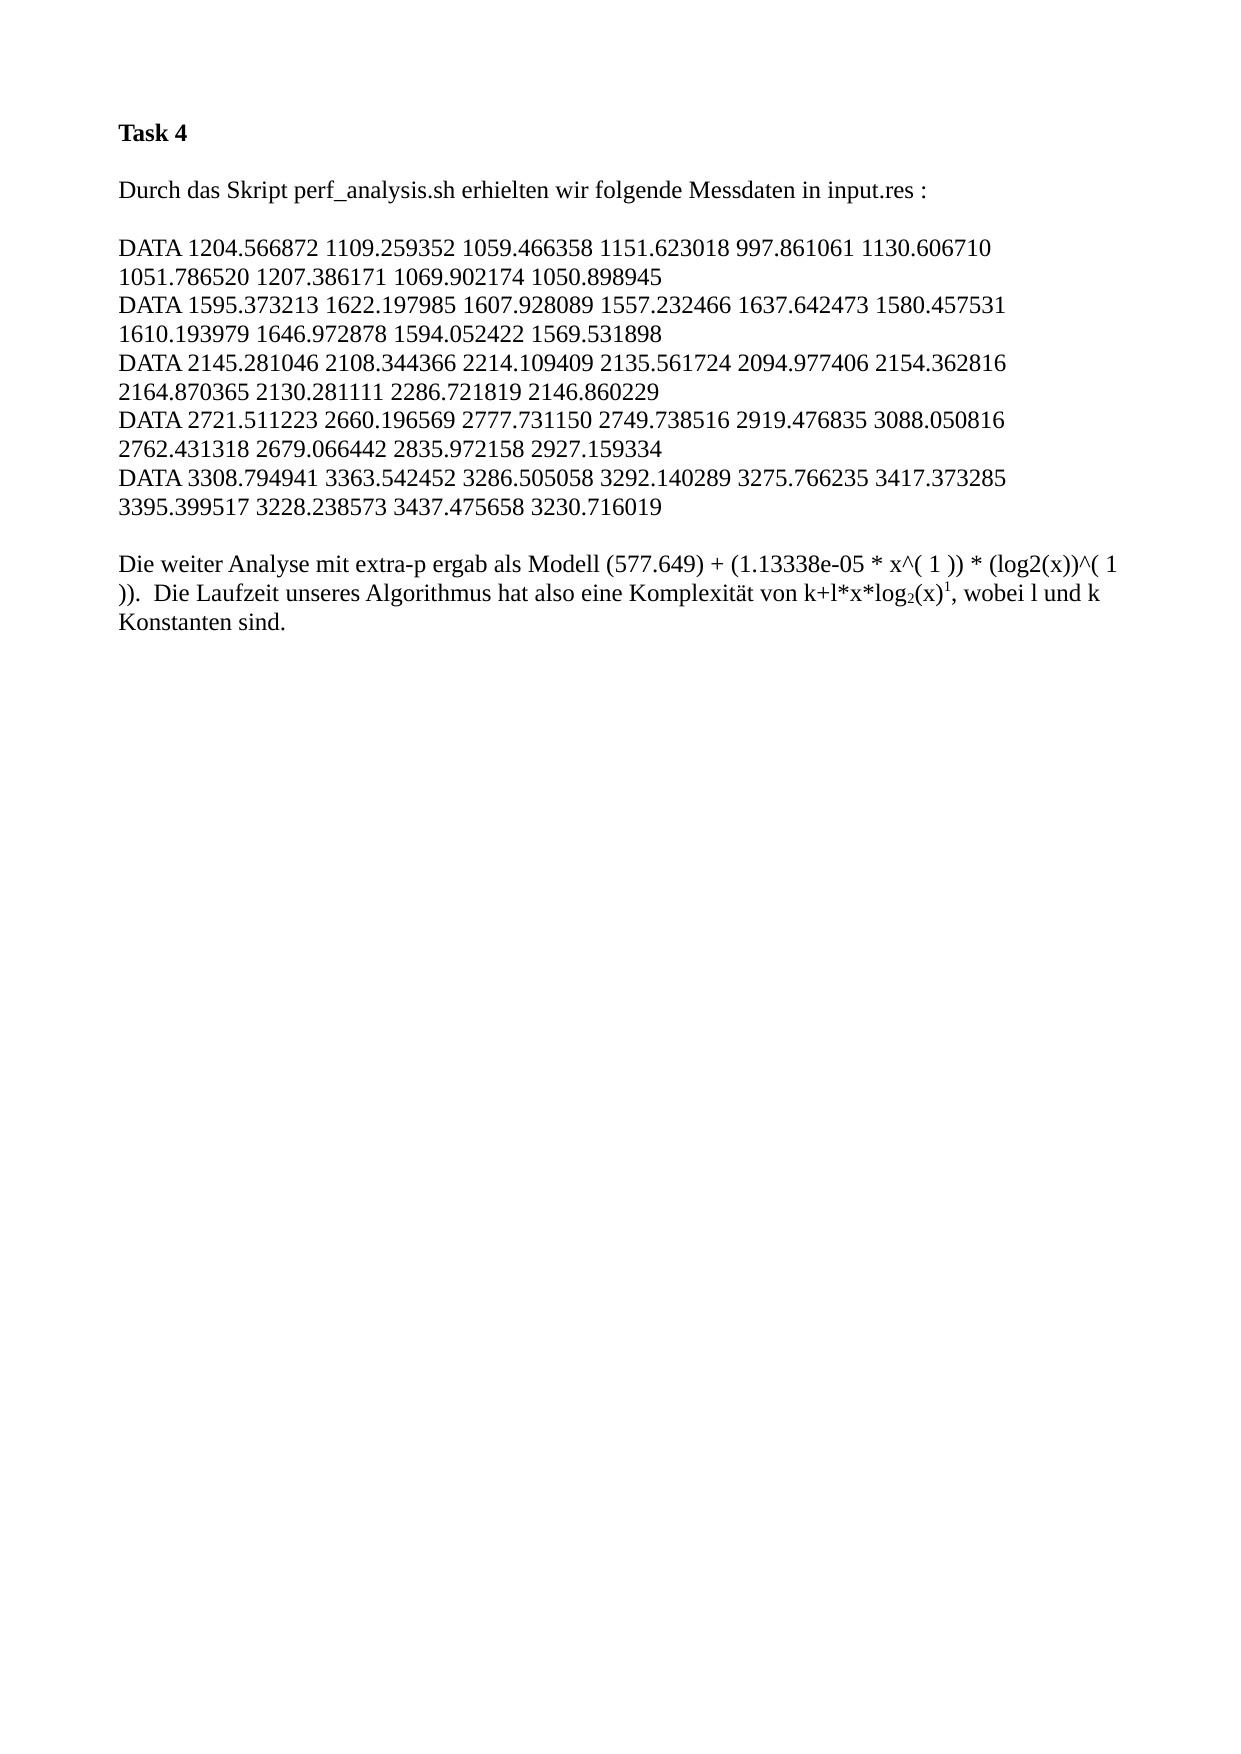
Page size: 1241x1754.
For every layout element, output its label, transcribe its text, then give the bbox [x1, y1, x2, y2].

text DATA 1204.566872 1109.259352 1059.466358 1151.623018 997.861061 1130.606710 1051.786520 1207.386171 1069.902174 1050.898945 [118, 233, 1122, 291]
text DATA 3308.794941 3363.542452 3286.505058 3292.140289 3275.766235 3417.373285 3395.399517 3228.238573 3437.475658 3230.716019 [118, 463, 1122, 521]
text Task 4 [118, 118, 1122, 147]
text DATA 2721.511223 2660.196569 2777.731150 2749.738516 2919.476835 3088.050816 2762.431318 2679.066442 2835.972158 2927.159334 [118, 406, 1122, 463]
text Die weiter Analyse mit extra-p ergab als Modell (577.649) + (1.13338e-05 * x^( 1 )) * (log2(x))^( 1 )). Die Laufzeit unseres Algorithmus hat also eine Komplexität von k+l*x*log2(x)1, wobei l und k Konstanten sind. [118, 549, 1122, 636]
text Durch das Skript perf_analysis.sh erhielten wir folgende Messdaten in input.res : [118, 176, 1122, 204]
text DATA 2145.281046 2108.344366 2214.109409 2135.561724 2094.977406 2154.362816 2164.870365 2130.281111 2286.721819 2146.860229 [118, 348, 1122, 406]
text DATA 1595.373213 1622.197985 1607.928089 1557.232466 1637.642473 1580.457531 1610.193979 1646.972878 1594.052422 1569.531898 [118, 291, 1122, 348]
